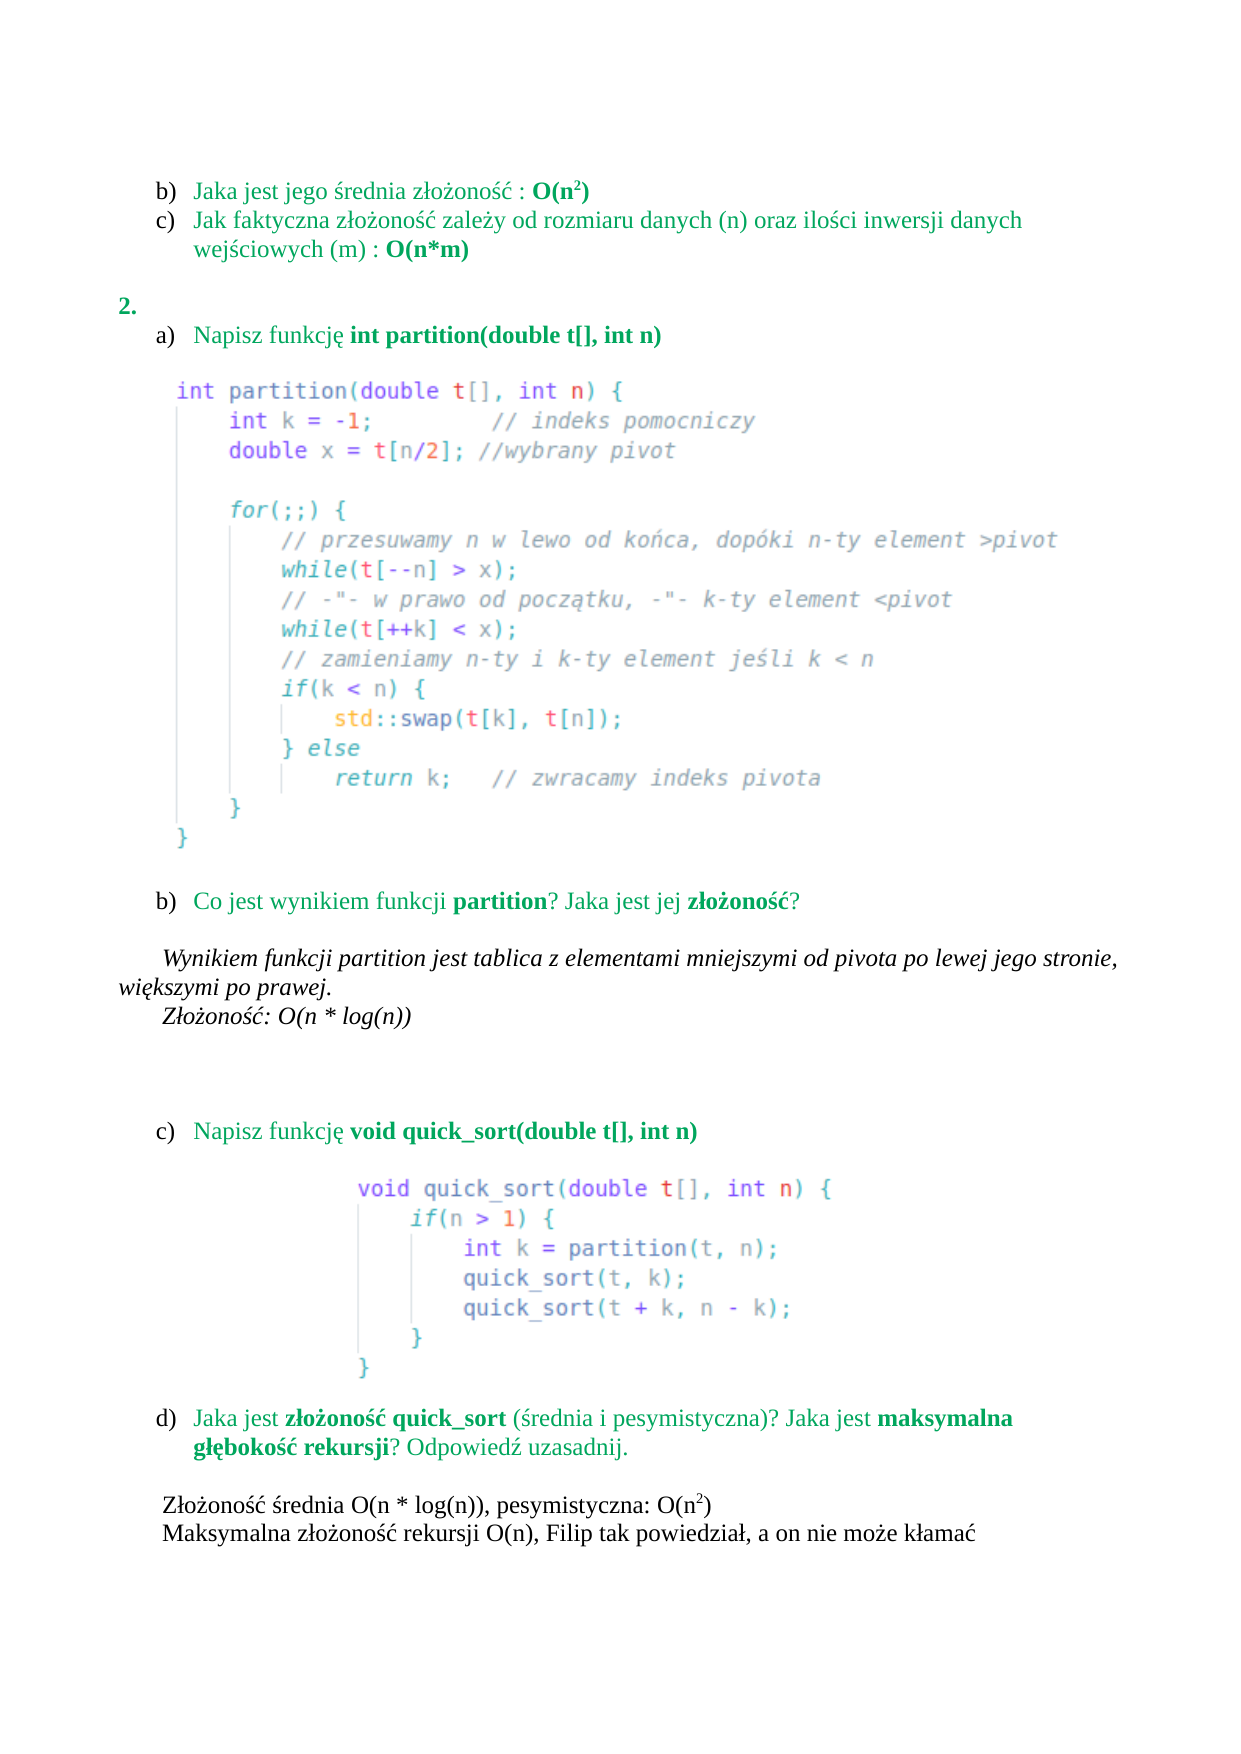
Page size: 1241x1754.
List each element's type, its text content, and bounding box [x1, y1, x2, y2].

text 2. [118, 291, 1122, 320]
text Wynikiem funkcji partition jest tablica z elementami mniejszymi od pivota po lewej jego stronie, większymi po prawej. [118, 943, 1122, 1001]
text Złożoność średnia Ο(n * log(n)), pesymistyczna: Ο(n2) [118, 1490, 1122, 1518]
text Maksymalna złożoność rekursji O(n), Filip tak powiedział, a on nie może kłamać [118, 1518, 1122, 1547]
list Jaka jest złożoność quick_sort (średnia i pesymistyczna)? Jaka jest maksymalna głębokość rekursji? Odpowiedź uzasadnij. [156, 1403, 1122, 1461]
list Jak faktyczna złożoność zależy od rozmiaru danych (n) oraz ilości inwersji danych wejściowych (m) : Ο(n*m) [156, 205, 1122, 263]
text Złożoność: Ο(n * log(n)) [118, 1001, 1122, 1030]
list Co jest wynikiem funkcji partition? Jaka jest jej złożoność? [156, 886, 1122, 915]
picture [173, 377, 1067, 858]
list Napisz funkcję int partition(double t[], int n) [156, 320, 1122, 349]
picture [356, 1173, 885, 1388]
list Jaka jest jego średnia złożoność : Ο(n2) [156, 176, 1122, 205]
list Napisz funkcję void quick_sort(double t[], int n) [156, 1116, 1122, 1145]
